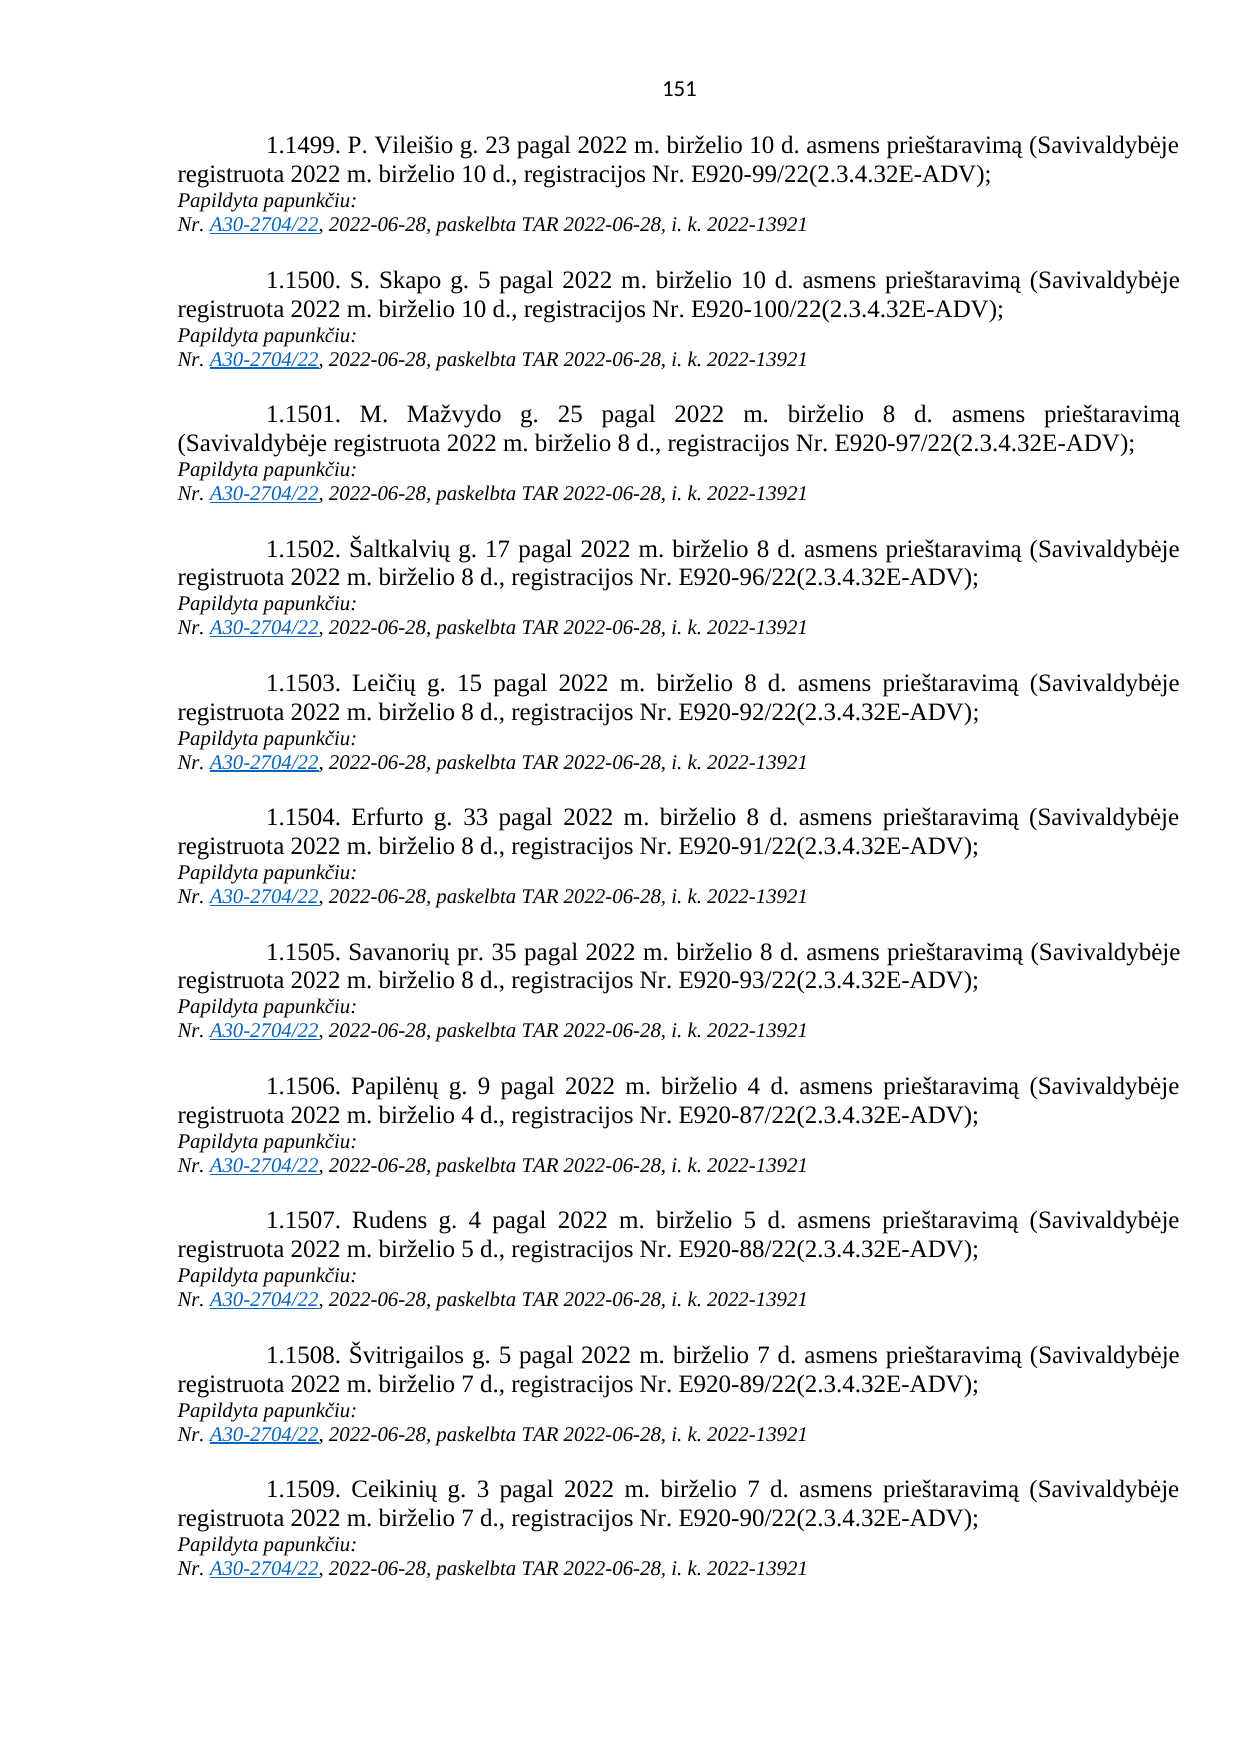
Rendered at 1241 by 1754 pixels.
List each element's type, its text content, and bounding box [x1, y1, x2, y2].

text Papildyta papunkčiu: [177, 860, 1181, 884]
text Nr. A30-2704/22, 2022-06-28, paskelbta TAR 2022-06-28, i. k. 2022-13921 [177, 481, 1181, 505]
text Nr. A30-2704/22, 2022-06-28, paskelbta TAR 2022-06-28, i. k. 2022-13921 [177, 1556, 1181, 1580]
text Papildyta papunkčiu: [177, 994, 1181, 1018]
text 1.1503. Leičių g. 15 pagal 2022 m. birželio 8 d. asmens prieštaravimą (Savivaldybėje registruota 2022 m. birželio 8 d., registracijos Nr. E920-92/22(2.3.4.32E-ADV); [177, 668, 1181, 726]
text 1.1505. Savanorių pr. 35 pagal 2022 m. birželio 8 d. asmens prieštaravimą (Savivaldybėje registruota 2022 m. birželio 8 d., registracijos Nr. E920-93/22(2.3.4.32E-ADV); [177, 937, 1181, 994]
text Papildyta papunkčiu: [177, 1263, 1181, 1287]
text Nr. A30-2704/22, 2022-06-28, paskelbta TAR 2022-06-28, i. k. 2022-13921 [177, 1153, 1181, 1177]
text 1.1509. Ceikinių g. 3 pagal 2022 m. birželio 7 d. asmens prieštaravimą (Savivaldybėje registruota 2022 m. birželio 7 d., registracijos Nr. E920-90/22(2.3.4.32E-ADV); [177, 1474, 1181, 1532]
text Papildyta papunkčiu: [177, 1129, 1181, 1153]
text Papildyta papunkčiu: [177, 457, 1181, 481]
text 1.1501. M. Mažvydo g. 25 pagal 2022 m. birželio 8 d. asmens prieštaravimą (Savivaldybėje registruota 2022 m. birželio 8 d., registracijos Nr. E920-97/22(2.3.4.32E-ADV); [177, 399, 1181, 457]
text 1.1508. Švitrigailos g. 5 pagal 2022 m. birželio 7 d. asmens prieštaravimą (Savivaldybėje registruota 2022 m. birželio 7 d., registracijos Nr. E920-89/22(2.3.4.32E-ADV); [177, 1340, 1181, 1397]
text Nr. A30-2704/22, 2022-06-28, paskelbta TAR 2022-06-28, i. k. 2022-13921 [177, 615, 1181, 639]
text 1.1504. Erfurto g. 33 pagal 2022 m. birželio 8 d. asmens prieštaravimą (Savivaldybėje registruota 2022 m. birželio 8 d., registracijos Nr. E920-91/22(2.3.4.32E-ADV); [177, 802, 1181, 860]
text 1.1507. Rudens g. 4 pagal 2022 m. birželio 5 d. asmens prieštaravimą (Savivaldybėje registruota 2022 m. birželio 5 d., registracijos Nr. E920-88/22(2.3.4.32E-ADV); [177, 1206, 1181, 1263]
text Nr. A30-2704/22, 2022-06-28, paskelbta TAR 2022-06-28, i. k. 2022-13921 [177, 1018, 1181, 1042]
text 1.1499. P. Vileišio g. 23 pagal 2022 m. birželio 10 d. asmens prieštaravimą (Savivaldybėje registruota 2022 m. birželio 10 d., registracijos Nr. E920-99/22(2.3.4.32E-ADV); [177, 131, 1181, 188]
text Papildyta papunkčiu: [177, 1397, 1181, 1422]
text Papildyta papunkčiu: [177, 322, 1181, 347]
text Nr. A30-2704/22, 2022-06-28, paskelbta TAR 2022-06-28, i. k. 2022-13921 [177, 212, 1181, 236]
text Nr. A30-2704/22, 2022-06-28, paskelbta TAR 2022-06-28, i. k. 2022-13921 [177, 1287, 1181, 1311]
text Nr. A30-2704/22, 2022-06-28, paskelbta TAR 2022-06-28, i. k. 2022-13921 [177, 1422, 1181, 1446]
text Papildyta papunkčiu: [177, 726, 1181, 750]
text Nr. A30-2704/22, 2022-06-28, paskelbta TAR 2022-06-28, i. k. 2022-13921 [177, 347, 1181, 371]
text Papildyta papunkčiu: [177, 591, 1181, 615]
text Papildyta papunkčiu: [177, 1532, 1181, 1556]
text 1.1502. Šaltkalvių g. 17 pagal 2022 m. birželio 8 d. asmens prieštaravimą (Savivaldybėje registruota 2022 m. birželio 8 d., registracijos Nr. E920-96/22(2.3.4.32E-ADV); [177, 534, 1181, 591]
text Nr. A30-2704/22, 2022-06-28, paskelbta TAR 2022-06-28, i. k. 2022-13921 [177, 750, 1181, 774]
text Papildyta papunkčiu: [177, 188, 1181, 212]
text 1.1506. Papilėnų g. 9 pagal 2022 m. birželio 4 d. asmens prieštaravimą (Savivaldybėje registruota 2022 m. birželio 4 d., registracijos Nr. E920-87/22(2.3.4.32E-ADV); [177, 1071, 1181, 1129]
text 1.1500. S. Skapo g. 5 pagal 2022 m. birželio 10 d. asmens prieštaravimą (Savivaldybėje registruota 2022 m. birželio 10 d., registracijos Nr. E920-100/22(2.3.4.32E-ADV); [177, 265, 1181, 322]
text Nr. A30-2704/22, 2022-06-28, paskelbta TAR 2022-06-28, i. k. 2022-13921 [177, 884, 1181, 908]
